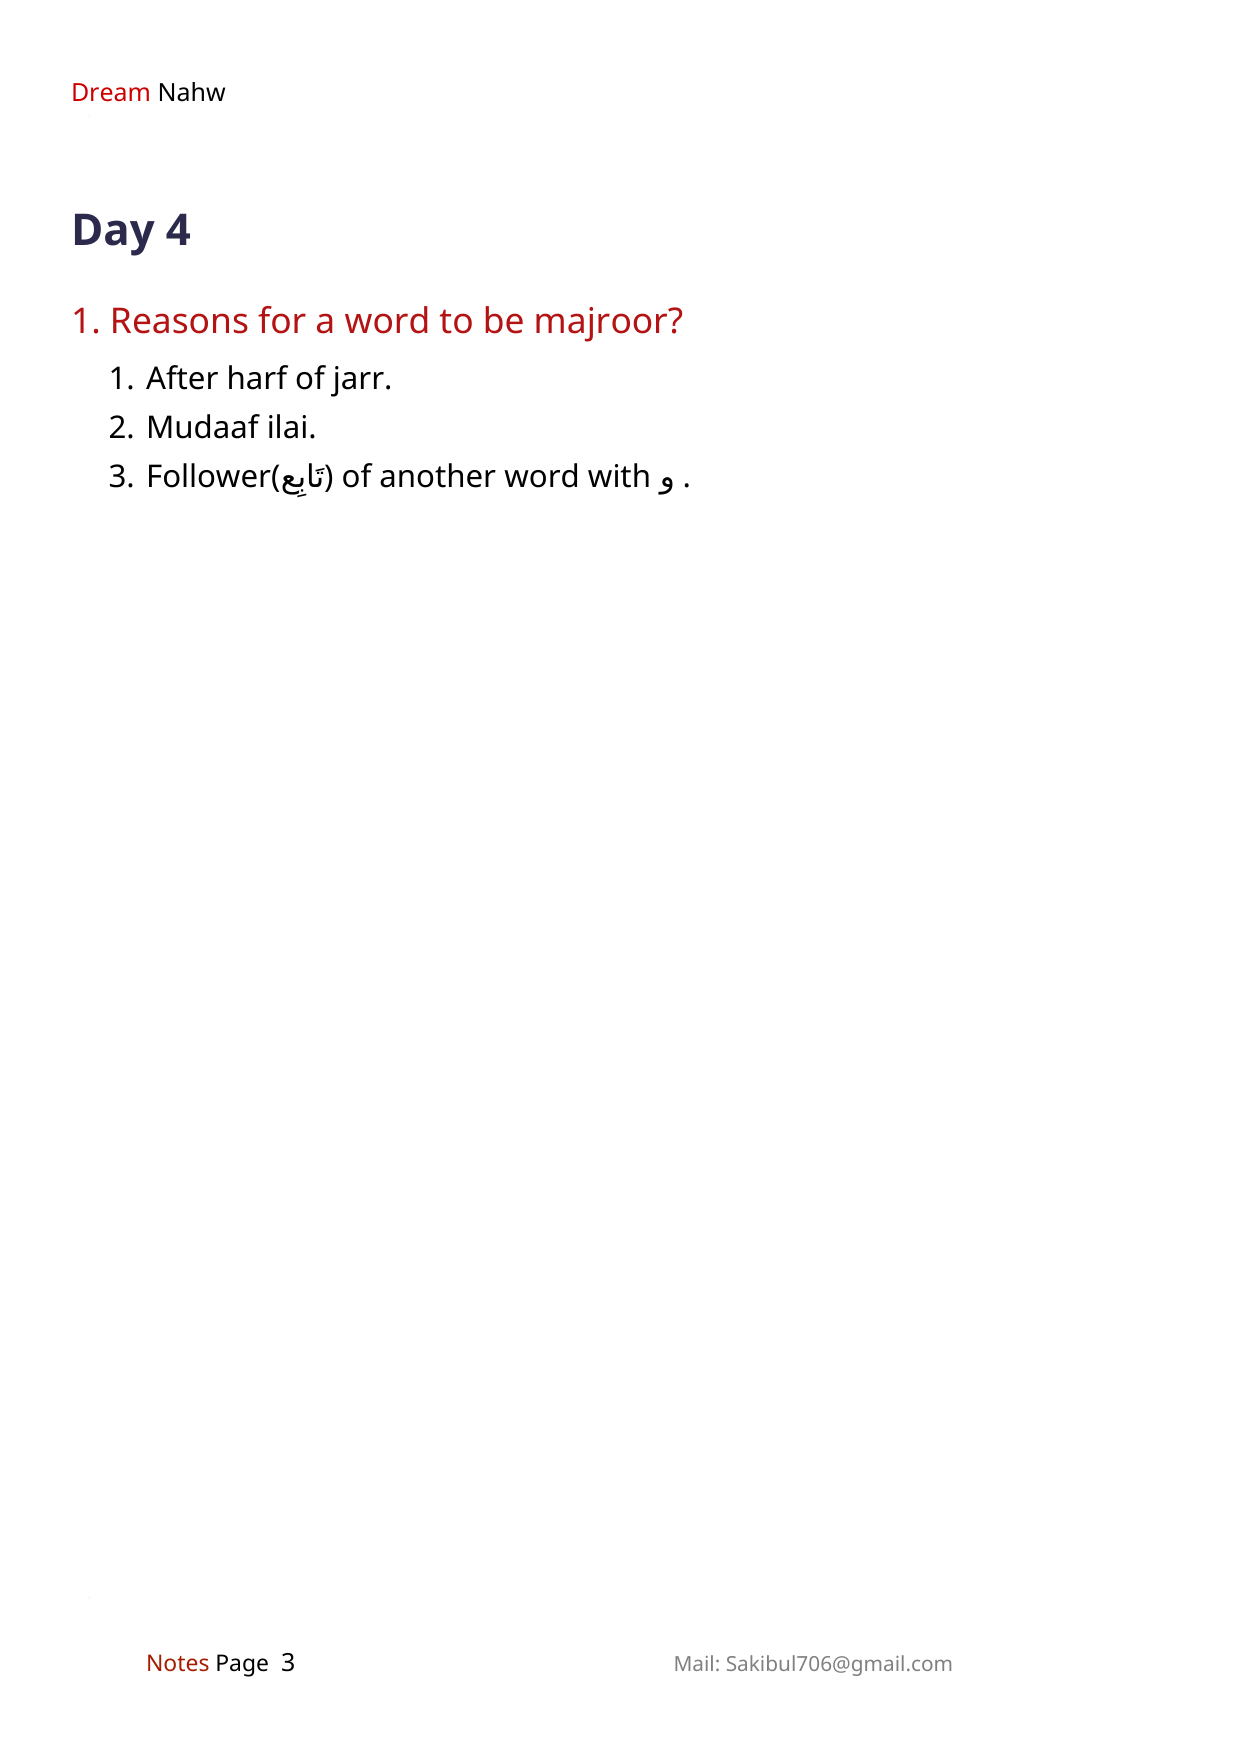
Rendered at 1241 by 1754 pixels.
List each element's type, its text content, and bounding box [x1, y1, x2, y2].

subtitle 1. Reasons for a word to be majroor? [71, 296, 1169, 344]
list Follower(تَابِع) of another word with و . [108, 454, 1169, 500]
subtitle Day 4 [71, 198, 1169, 258]
list After harf of jarr. [108, 356, 1169, 399]
list Mudaaf ilai. [108, 405, 1169, 448]
